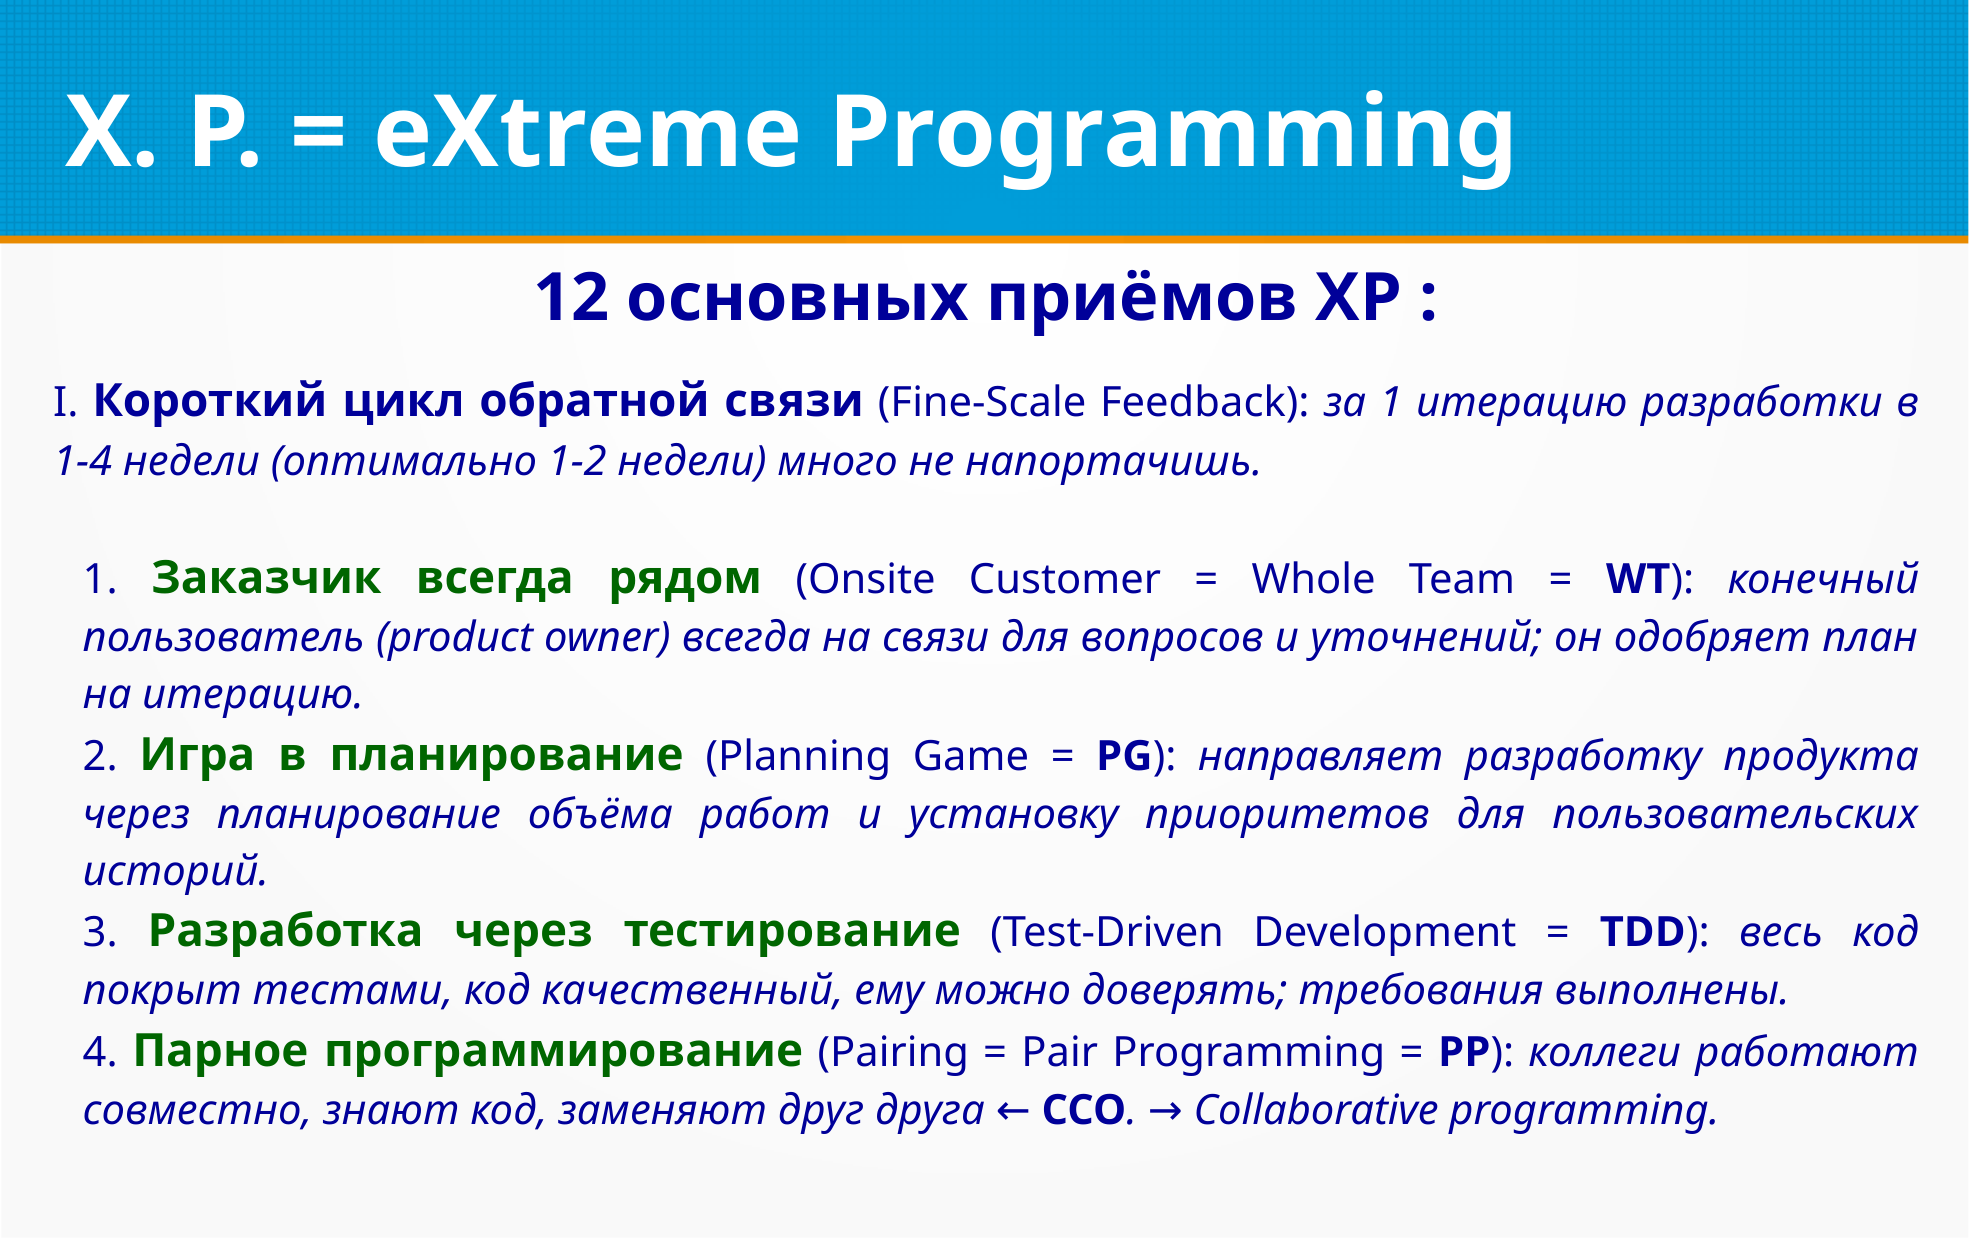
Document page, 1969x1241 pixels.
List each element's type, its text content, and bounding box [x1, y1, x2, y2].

text_box X. P. = eXtreme Programming [59, 55, 1902, 200]
picture [0, 236, 1969, 1241]
text_box 12 основных приёмов XP : I. Короткий цикл обратной связи (Fine-Scale Feedback): за 1 итерацию разработки в 1-4 недели (оптимально 1-2 недели) много не напортачишь. 1. Заказчик всегда рядом (Onsite Customer = Whole Team = WT): конечный пользователь (product owner) всегда на связи для вопросов и уточнений; он одобряет план на итерацию. 2. Игра в планирование (Planning Game = PG): направляет разработку продукта через планирование объёма работ и установку приоритетов для пользовательских историй. 3. Разработка через тестирование (Test-Driven Development = TDD): весь код покрыт тестами, код качественный, ему можно доверять; требования выполнены. 4. Парное программирование (Pairing = Pair Programming = PP): коллеги работают совместно, знают код, заменяют друг друга ← CCO. → Collaborative programming. [47, 248, 1926, 1195]
